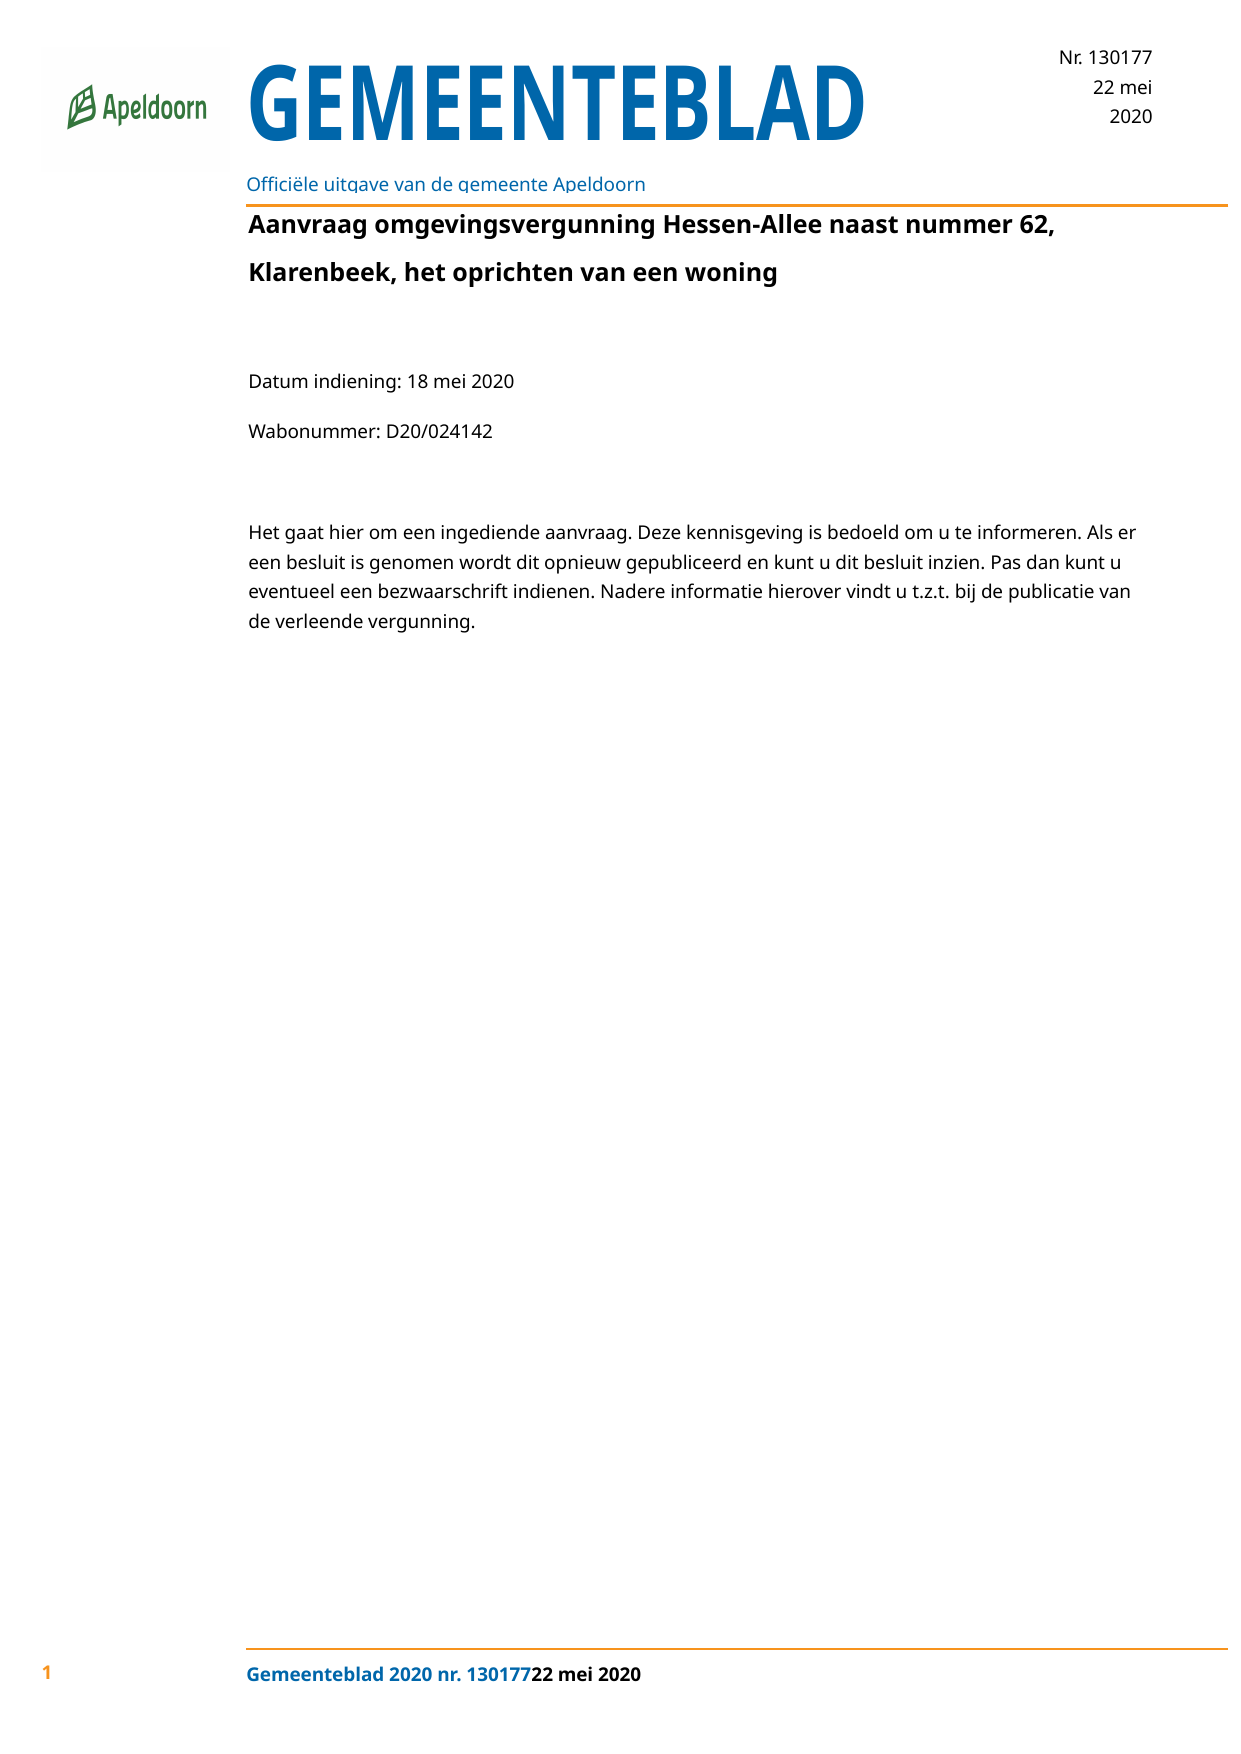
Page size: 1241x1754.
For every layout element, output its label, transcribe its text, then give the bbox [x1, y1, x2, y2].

text Wabonummer: D20/024142 [248, 419, 1152, 444]
picture [41, 47, 231, 172]
text Het gaat hier om een ingediende aanvraag. Deze kennisgeving is bedoeld om u te informeren. Als er een besluit is genomen wordt dit opnieuw gepubliceerd en kunt u dit besluit inzien. Pas dan kunt u eventueel een bezwaarschrift indienen. Nadere informatie hierover vindt u t.z.t. bij de publicatie van de verleende vergunning. [248, 519, 1152, 634]
text Datum indiening: 18 mei 2020 [248, 368, 1152, 394]
text Aanvraag omgevingsvergunning Hessen-Allee naast nummer 62, Klarenbeek, het oprichten van een woning [248, 207, 1152, 288]
